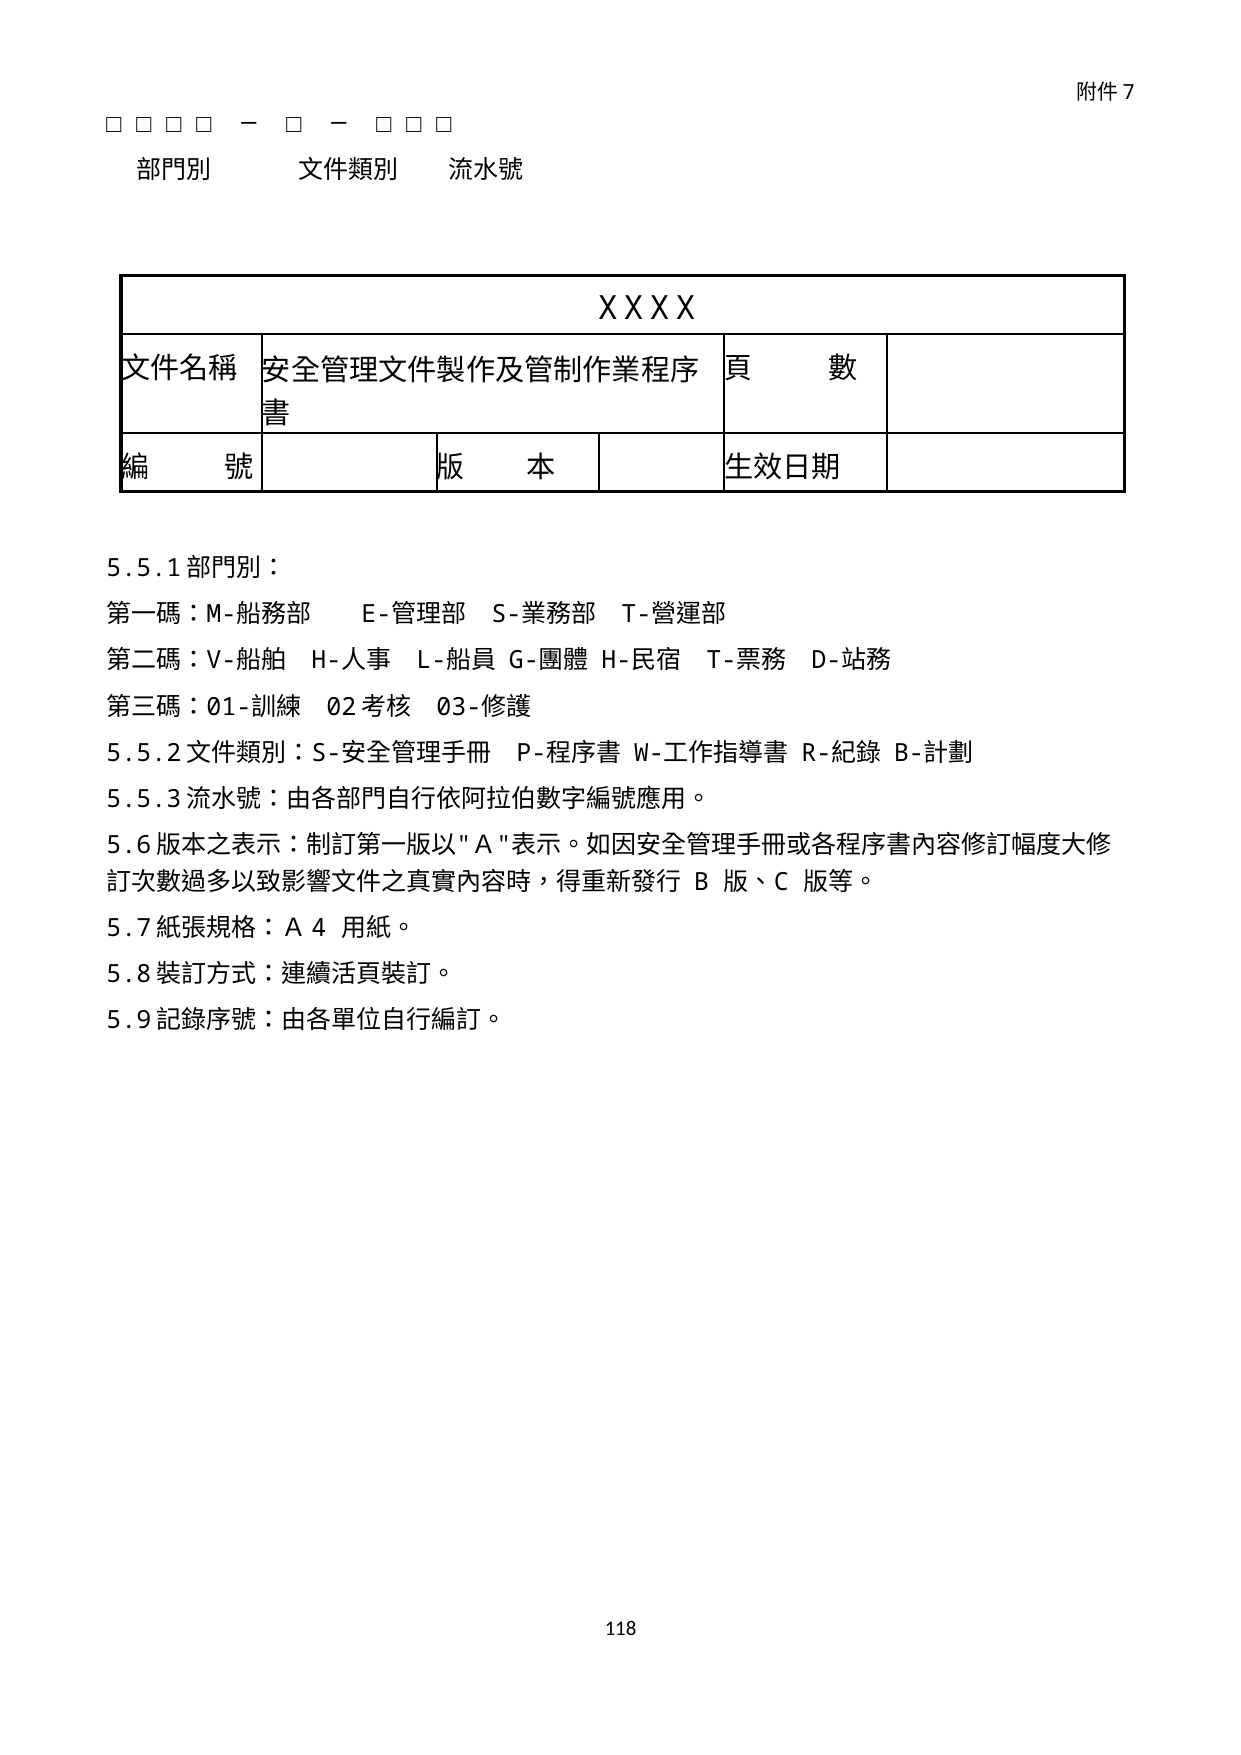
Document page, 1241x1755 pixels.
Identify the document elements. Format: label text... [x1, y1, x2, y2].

table_cell 文件名稱 [123, 335, 261, 432]
text 第一碼：M-船務部 E-管理部 S-業務部 T-營運部 [106, 593, 1134, 630]
table_header XXXX 公 司 [123, 277, 1123, 332]
text 5.8裝訂方式：連續活頁裝訂。 [106, 953, 1134, 990]
table_cell 安全管理文件製作及管制作業程序書 [263, 335, 723, 432]
table_cell [600, 434, 723, 490]
table_cell [888, 434, 1123, 490]
table_cell 編 號 [123, 434, 261, 490]
text 5.5.1部門別： [106, 547, 1134, 583]
text 部門別 文件類別 流水號 [106, 149, 1134, 186]
table_cell 頁 數 [725, 335, 886, 432]
text □ □ □ □ ─ □ ─ □ □ □ [106, 105, 1134, 139]
text 5.5.3流水號：由各部門自行依阿拉伯數字編號應用。 [106, 778, 1134, 815]
text 5.9記錄序號：由各單位自行編訂。 [106, 1000, 1134, 1036]
table_cell 版 本 [438, 434, 598, 490]
table_cell [263, 434, 436, 490]
text 第三碼：01-訓練 02考核 03-修護 [106, 686, 1134, 722]
text 5.6版本之表示：制訂第一版以"Ａ"表示。如因安全管理手冊或各程序書內容修訂幅度大修訂次數過多以致影響文件之真實內容時，得重新發行 B 版、C 版等。 [106, 825, 1134, 897]
text 第二碼：V-船舶 H-人事 L-船員 G-團體 H-民宿 T-票務 D-站務 [106, 640, 1134, 676]
text 5.5.2文件類別：S-安全管理手冊 P-程序書 W-工作指導書 R-紀錄 B-計劃 [106, 732, 1134, 768]
table_cell 生效日期 [725, 434, 886, 490]
table_cell [888, 335, 1123, 432]
text 5.7紙張規格：Ａ4 用紙。 [106, 907, 1134, 943]
